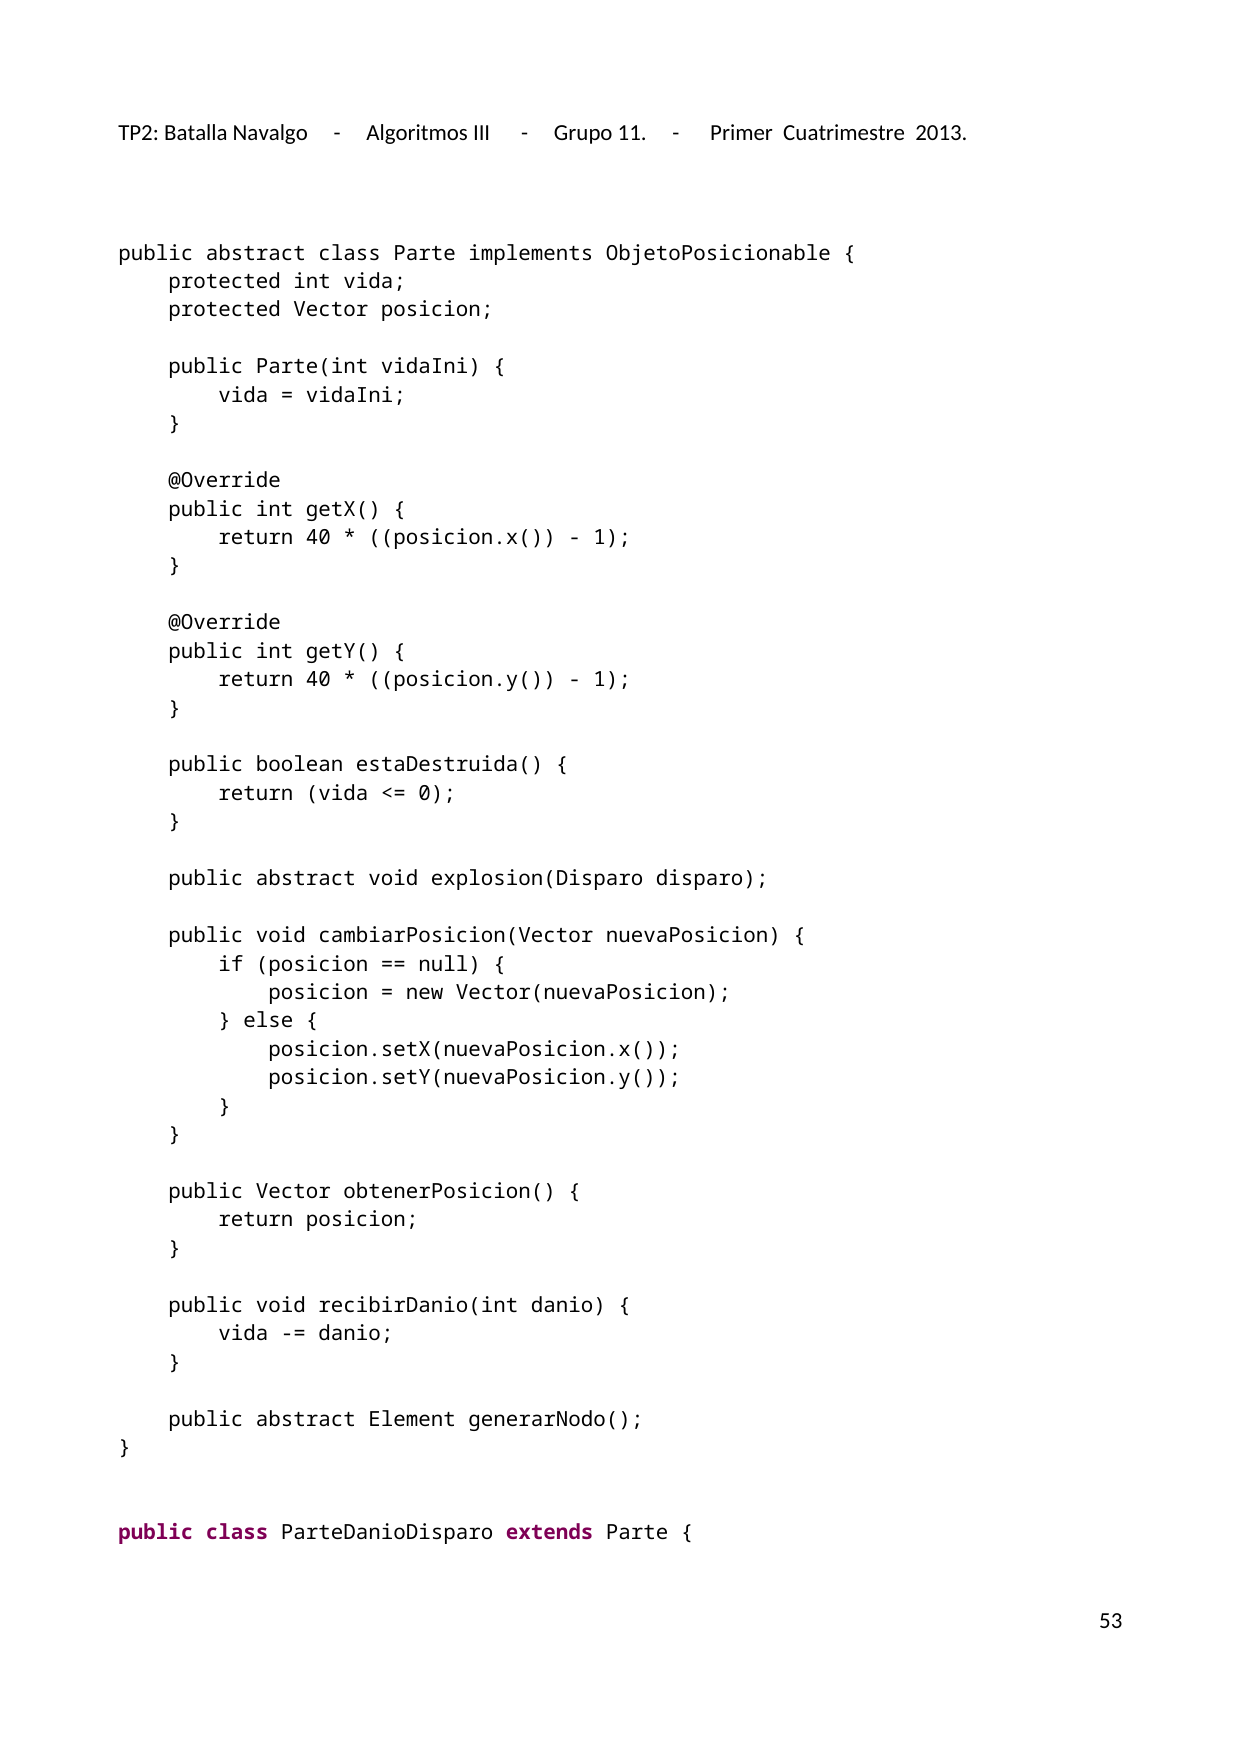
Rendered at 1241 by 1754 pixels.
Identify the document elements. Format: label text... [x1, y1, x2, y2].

text if (posicion == null) { [118, 949, 1122, 977]
text public Parte(int vidaIni) { [118, 351, 1122, 380]
text protected int vida; [118, 266, 1122, 294]
text } [118, 551, 1122, 579]
text public Vector obtenerPosicion() { [118, 1176, 1122, 1204]
text public int getY() { [118, 636, 1122, 664]
text public boolean estaDestruida() { [118, 749, 1122, 778]
text protected Vector posicion; [118, 294, 1122, 323]
text posicion.setX(nuevaPosicion.x()); [118, 1034, 1122, 1062]
text } [118, 806, 1122, 835]
text posicion.setY(nuevaPosicion.y()); [118, 1062, 1122, 1091]
text return (vida <= 0); [118, 778, 1122, 806]
text public int getX() { [118, 494, 1122, 522]
text } [118, 1119, 1122, 1148]
text public abstract Element generarNodo(); [118, 1404, 1122, 1432]
text posicion = new Vector(nuevaPosicion); [118, 977, 1122, 1006]
text vida = vidaIni; [118, 380, 1122, 408]
text } else { [118, 1006, 1122, 1034]
text } [118, 1233, 1122, 1261]
text public class ParteDanioDisparo extends Parte { [118, 1517, 1122, 1546]
text return posicion; [118, 1204, 1122, 1233]
text return 40 * ((posicion.x()) - 1); [118, 522, 1122, 551]
text public abstract class Parte implements ObjetoPosicionable { [118, 238, 1122, 266]
text } [118, 693, 1122, 721]
text } [118, 1091, 1122, 1119]
text return 40 * ((posicion.y()) - 1); [118, 664, 1122, 693]
text public abstract void explosion(Disparo disparo); [118, 863, 1122, 892]
text public void cambiarPosicion(Vector nuevaPosicion) { [118, 920, 1122, 949]
text vida -= danio; [118, 1318, 1122, 1347]
text public void recibirDanio(int danio) { [118, 1290, 1122, 1318]
text @Override [118, 607, 1122, 636]
text @Override [118, 465, 1122, 494]
text } [118, 408, 1122, 437]
text } [118, 1432, 1122, 1461]
text } [118, 1347, 1122, 1375]
